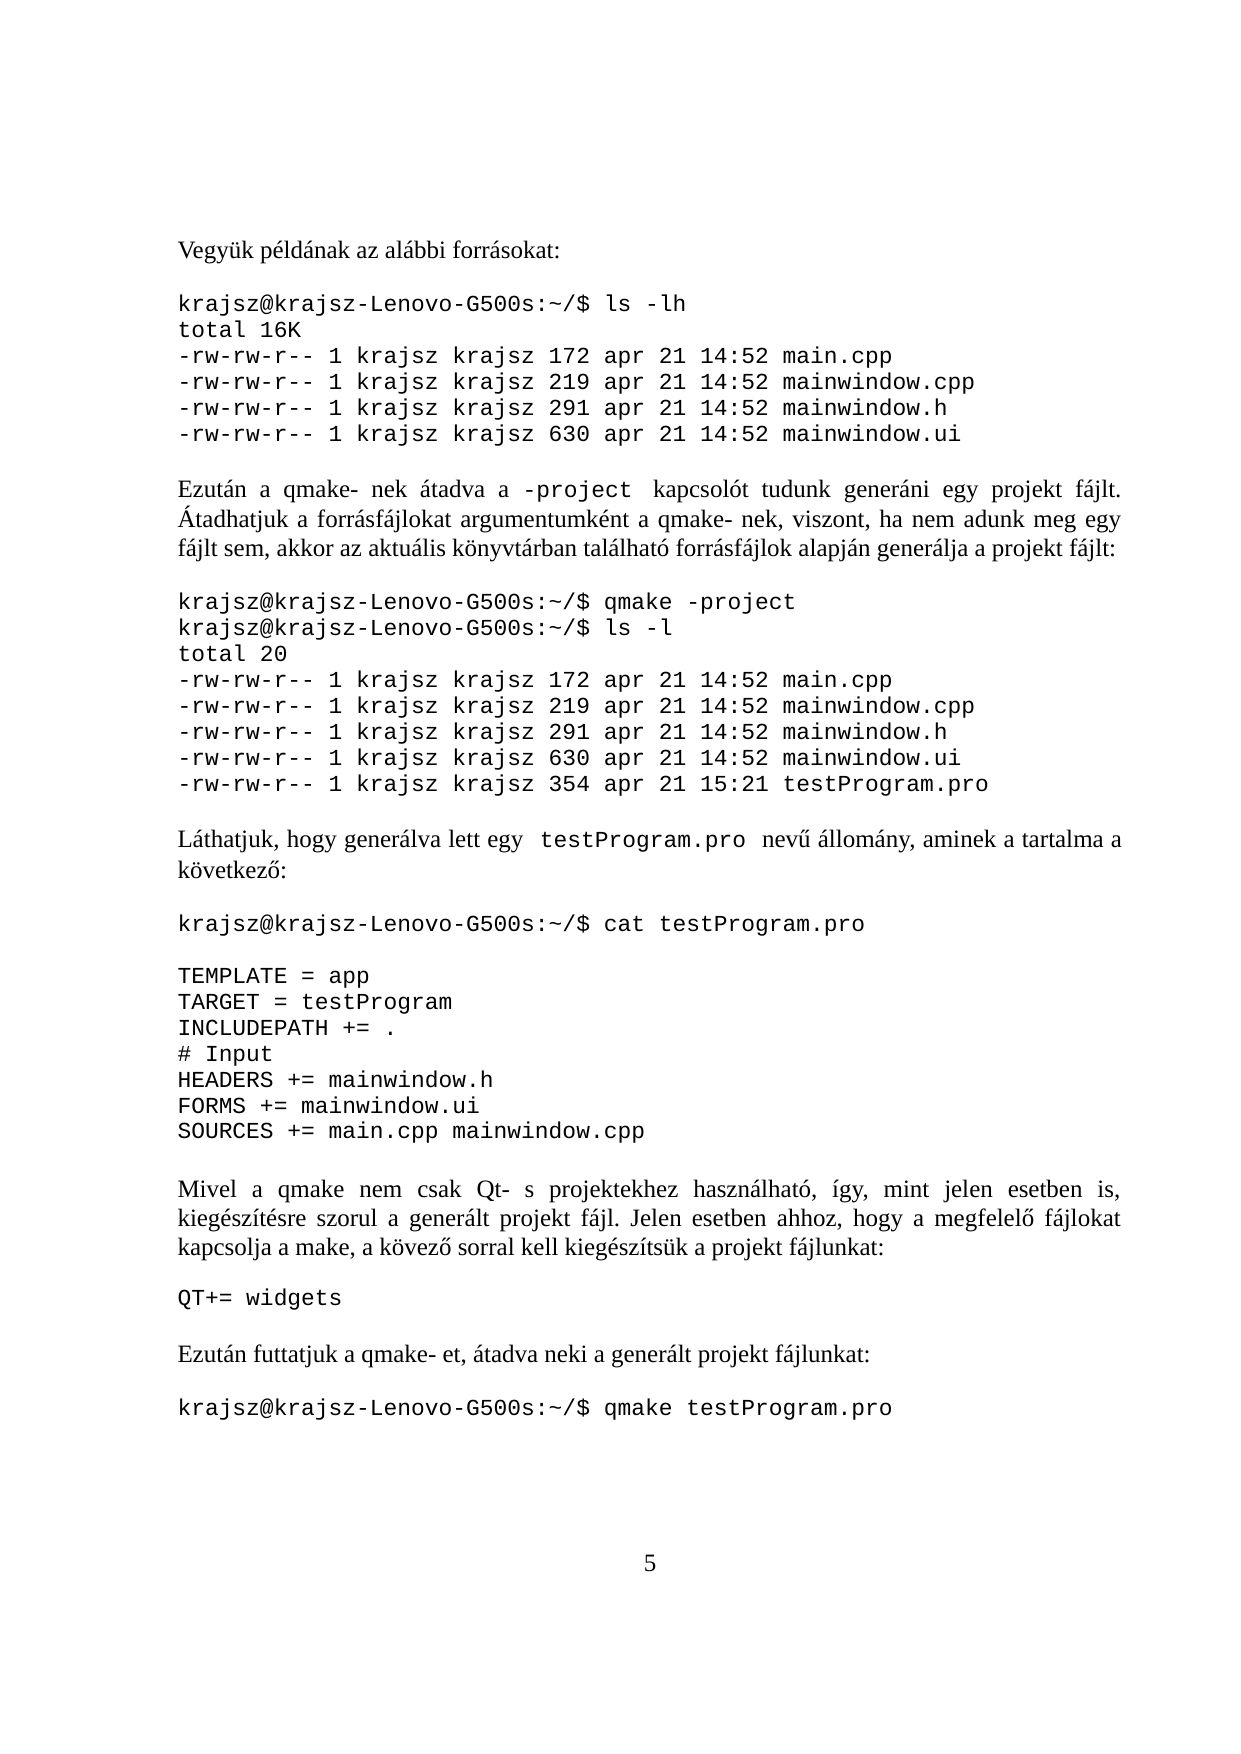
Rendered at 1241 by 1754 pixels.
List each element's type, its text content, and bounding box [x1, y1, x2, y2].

text -rw-rw-r-- 1 krajsz krajsz 291 apr 21 14:52 mainwindow.h [177, 720, 1122, 746]
text krajsz@krajsz-Lenovo-G500s:~/$ cat testProgram.pro [177, 912, 1122, 938]
text HEADERS += mainwindow.h [177, 1068, 1122, 1094]
text Vegyük példának az alábbi forrásokat: [177, 235, 1122, 264]
text krajsz@krajsz-Lenovo-G500s:~/$ qmake -project [177, 591, 1122, 617]
text krajsz@krajsz-Lenovo-G500s:~/$ ls -l [177, 617, 1122, 642]
text FORMS += mainwindow.ui [177, 1094, 1122, 1120]
text -rw-rw-r-- 1 krajsz krajsz 219 apr 21 14:52 mainwindow.cpp [177, 694, 1122, 720]
text -rw-rw-r-- 1 krajsz krajsz 630 apr 21 14:52 mainwindow.ui [177, 746, 1122, 772]
text Ezután futtatjuk a qmake- et, átadva neki a generált projekt fájlunkat: [177, 1339, 1122, 1367]
text # Input [177, 1042, 1122, 1068]
text Mivel a qmake nem csak Qt- s projektekhez használható, így, mint jelen esetben is, kiegészítésre szorul a generált projekt fájl. Jelen esetben ahhoz, hogy a megfelelő fájlokat kapcsolja a make, a kövező sorral kell kiegészítsük a projekt fájlunkat: [177, 1174, 1122, 1261]
text SOURCES += main.cpp mainwindow.cpp [177, 1120, 1122, 1146]
text TEMPLATE = app [177, 964, 1122, 990]
text -rw-rw-r-- 1 krajsz krajsz 630 apr 21 14:52 mainwindow.ui [177, 422, 1122, 448]
text Ezután a qmake- nek átadva a -project kapcsolót tudunk generáni egy projekt fájlt. Átadhatjuk a forrásfájlokat argumentumként a qmake- nek, viszont, ha nem adunk meg egy fájlt sem, akkor az aktuális könyvtárban található forrásfájlok alapján generálja a projekt fájlt: [177, 474, 1122, 562]
text -rw-rw-r-- 1 krajsz krajsz 172 apr 21 14:52 main.cpp [177, 344, 1122, 370]
text total 16K [177, 318, 1122, 344]
text TARGET = testProgram [177, 990, 1122, 1016]
text -rw-rw-r-- 1 krajsz krajsz 172 apr 21 14:52 main.cpp [177, 668, 1122, 694]
text -rw-rw-r-- 1 krajsz krajsz 291 apr 21 14:52 mainwindow.h [177, 396, 1122, 422]
text -rw-rw-r-- 1 krajsz krajsz 354 apr 21 15:21 testProgram.pro [177, 772, 1122, 798]
text Láthatjuk, hogy generálva lett egy testProgram.pro nevű állomány, aminek a tartalma a következő: [177, 824, 1122, 884]
text QT+= widgets [177, 1287, 1122, 1313]
text krajsz@krajsz-Lenovo-G500s:~/$ ls -lh [177, 293, 1122, 318]
text krajsz@krajsz-Lenovo-G500s:~/$ qmake testProgram.pro [177, 1396, 1122, 1422]
text INCLUDEPATH += . [177, 1016, 1122, 1042]
text total 20 [177, 642, 1122, 668]
text -rw-rw-r-- 1 krajsz krajsz 219 apr 21 14:52 mainwindow.cpp [177, 370, 1122, 396]
